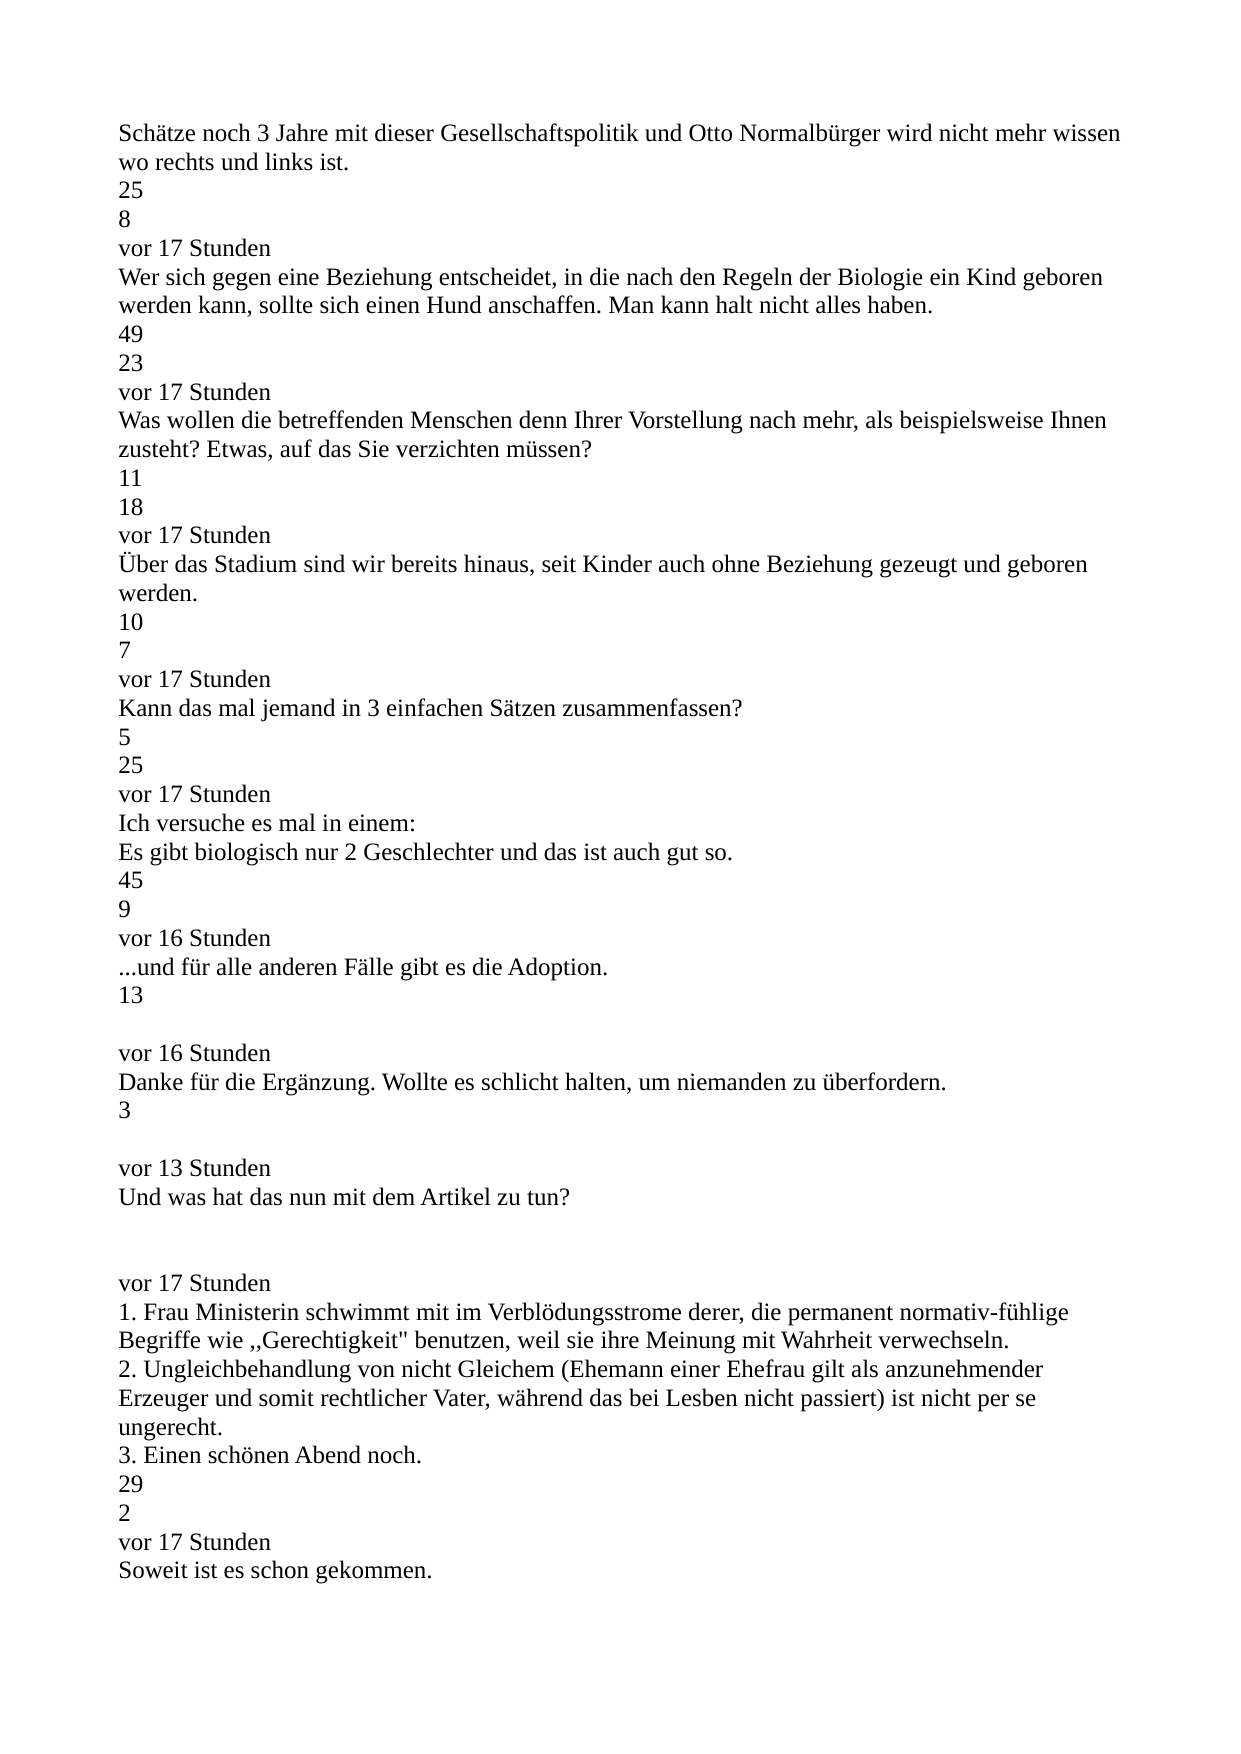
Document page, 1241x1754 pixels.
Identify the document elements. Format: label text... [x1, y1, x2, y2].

text vor 17 Stunden [118, 1268, 1122, 1297]
text 10 [118, 607, 1122, 636]
text 25 [118, 751, 1122, 779]
text vor 17 Stunden [118, 377, 1122, 406]
text vor 17 Stunden [118, 233, 1122, 262]
text Soweit ist es schon gekommen. [118, 1556, 1122, 1584]
text 49 [118, 319, 1122, 348]
text vor 16 Stunden [118, 923, 1122, 952]
text vor 17 Stunden [118, 664, 1122, 693]
text 18 [118, 492, 1122, 521]
text 3. Einen schönen Abend noch. [118, 1441, 1122, 1469]
text 9 [118, 894, 1122, 923]
text 25 [118, 176, 1122, 204]
text Schätze noch 3 Jahre mit dieser Gesellschaftspolitik und Otto Normalbürger wird nicht mehr wissen wo rechts und links ist. [118, 118, 1122, 176]
text vor 17 Stunden [118, 1527, 1122, 1556]
text 7 [118, 636, 1122, 664]
text Danke für die Ergänzung. Wollte es schlicht halten, um niemanden zu überfordern. [118, 1067, 1122, 1096]
text 13 [118, 981, 1122, 1009]
text vor 13 Stunden [118, 1153, 1122, 1182]
text Über das Stadium sind wir bereits hinaus, seit Kinder auch ohne Beziehung gezeugt und geboren werden. [118, 549, 1122, 607]
text Und was hat das nun mit dem Artikel zu tun? [118, 1182, 1122, 1211]
text Es gibt biologisch nur 2 Geschlechter und das ist auch gut so. [118, 837, 1122, 866]
text Wer sich gegen eine Beziehung entscheidet, in die nach den Regeln der Biologie ein Kind geboren werden kann, sollte sich einen Hund anschaffen. Man kann halt nicht alles haben. [118, 262, 1122, 319]
text 2 [118, 1498, 1122, 1527]
text 45 [118, 866, 1122, 894]
text 3 [118, 1096, 1122, 1124]
text ...und für alle anderen Fälle gibt es die Adoption. [118, 952, 1122, 981]
text 11 [118, 463, 1122, 492]
text 5 [118, 722, 1122, 751]
text 1. Frau Ministerin schwimmt mit im Verblödungsstrome derer, die permanent normativ-fühlige Begriffe wie ,,Gerechtigkeit" benutzen, weil sie ihre Meinung mit Wahrheit verwechseln. [118, 1297, 1122, 1354]
text Kann das mal jemand in 3 einfachen Sätzen zusammenfassen? [118, 693, 1122, 722]
text Ich versuche es mal in einem: [118, 808, 1122, 837]
text vor 17 Stunden [118, 779, 1122, 808]
text 8 [118, 204, 1122, 233]
text 2. Ungleichbehandlung von nicht Gleichem (Ehemann einer Ehefrau gilt als anzunehmender Erzeuger und somit rechtlicher Vater, während das bei Lesben nicht passiert) ist nicht per se ungerecht. [118, 1354, 1122, 1441]
text Was wollen die betreffenden Menschen denn Ihrer Vorstellung nach mehr, als beispielsweise Ihnen zusteht? Etwas, auf das Sie verzichten müssen? [118, 406, 1122, 463]
text 23 [118, 348, 1122, 377]
text vor 16 Stunden [118, 1038, 1122, 1067]
text vor 17 Stunden [118, 521, 1122, 549]
text 29 [118, 1469, 1122, 1498]
